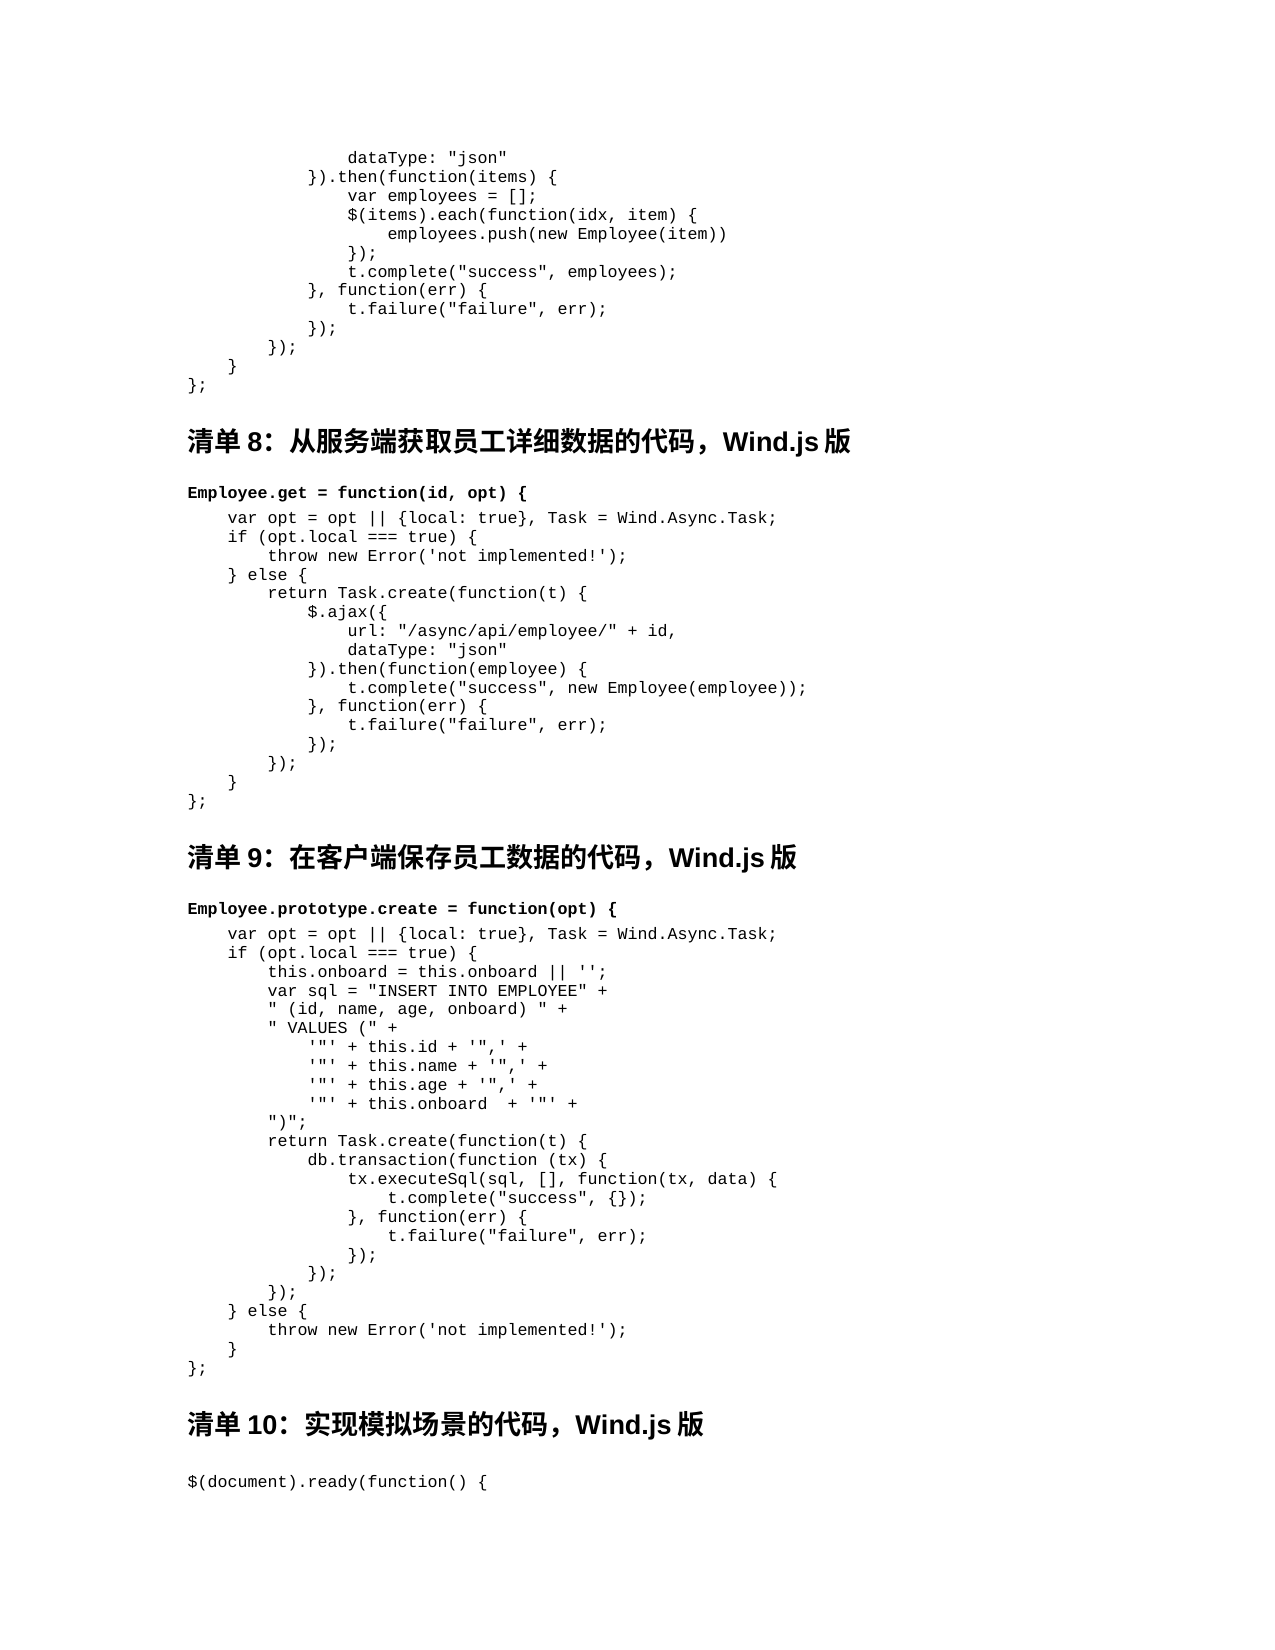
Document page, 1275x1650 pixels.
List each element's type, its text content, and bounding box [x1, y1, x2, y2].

text } [187, 1340, 1097, 1359]
text } [187, 357, 1097, 376]
text }; [187, 376, 1097, 395]
text }; [187, 792, 1097, 811]
text dataType: "json" [187, 641, 1097, 660]
text } [187, 773, 1097, 792]
text dataType: "json" [187, 150, 1097, 169]
text tx.executeSql(sql, [], function(tx, data) { [187, 1171, 1097, 1189]
text return Task.create(function(t) { [187, 585, 1097, 604]
text throw new Error('not implemented!'); [187, 1321, 1097, 1340]
text } else { [187, 566, 1097, 585]
text var employees = []; [187, 188, 1097, 207]
text }); [187, 754, 1097, 773]
text '"' + this.name + '",' + [187, 1057, 1097, 1076]
text t.failure("failure", err); [187, 1227, 1097, 1246]
subtitle 清单9：在客户端保存员工数据的代码，Wind.js版 [187, 836, 1097, 875]
text return Task.create(function(t) { [187, 1133, 1097, 1152]
text }); [187, 736, 1097, 754]
text }).then(function(employee) { [187, 660, 1097, 679]
text }); [187, 244, 1097, 263]
subtitle 清单10：实现模拟场景的代码，Wind.js版 [187, 1403, 1097, 1442]
text }).then(function(items) { [187, 169, 1097, 188]
text }); [187, 338, 1097, 357]
text }, function(err) { [187, 1208, 1097, 1227]
subtitle 清单8：从服务端获取员工详细数据的代码，Wind.js版 [187, 420, 1097, 459]
text var sql = "INSERT INTO EMPLOYEE" + [187, 982, 1097, 1001]
text }); [187, 320, 1097, 338]
text if (opt.local === true) { [187, 944, 1097, 963]
text t.complete("success", new Employee(employee)); [187, 679, 1097, 698]
text } else { [187, 1303, 1097, 1321]
text }); [187, 1265, 1097, 1284]
subtitle Employee.prototype.create = function(opt) { [187, 900, 1097, 919]
text " (id, name, age, onboard) " + [187, 1001, 1097, 1020]
text }); [187, 1246, 1097, 1265]
text throw new Error('not implemented!'); [187, 547, 1097, 566]
text this.onboard = this.onboard || ''; [187, 963, 1097, 982]
text }, function(err) { [187, 282, 1097, 301]
text t.complete("success", {}); [187, 1189, 1097, 1208]
text if (opt.local === true) { [187, 528, 1097, 547]
text ")"; [187, 1114, 1097, 1133]
text db.transaction(function (tx) { [187, 1152, 1097, 1171]
text $.ajax({ [187, 604, 1097, 623]
text '"' + this.onboard + '"' + [187, 1095, 1097, 1114]
text }, function(err) { [187, 698, 1097, 717]
text t.failure("failure", err); [187, 717, 1097, 736]
text '"' + this.id + '",' + [187, 1039, 1097, 1057]
text }); [187, 1284, 1097, 1303]
text " VALUES (" + [187, 1020, 1097, 1039]
text var opt = opt || {local: true}, Task = Wind.Async.Task; [187, 509, 1097, 528]
text $(items).each(function(idx, item) { [187, 207, 1097, 225]
text employees.push(new Employee(item)) [187, 225, 1097, 244]
subtitle Employee.get = function(id, opt) { [187, 484, 1097, 503]
text $(document).ready(function() { [187, 1474, 1097, 1493]
text '"' + this.age + '",' + [187, 1076, 1097, 1095]
text t.failure("failure", err); [187, 301, 1097, 320]
text }; [187, 1359, 1097, 1378]
text var opt = opt || {local: true}, Task = Wind.Async.Task; [187, 926, 1097, 944]
text t.complete("success", employees); [187, 263, 1097, 282]
text url: "/async/api/employee/" + id, [187, 623, 1097, 641]
